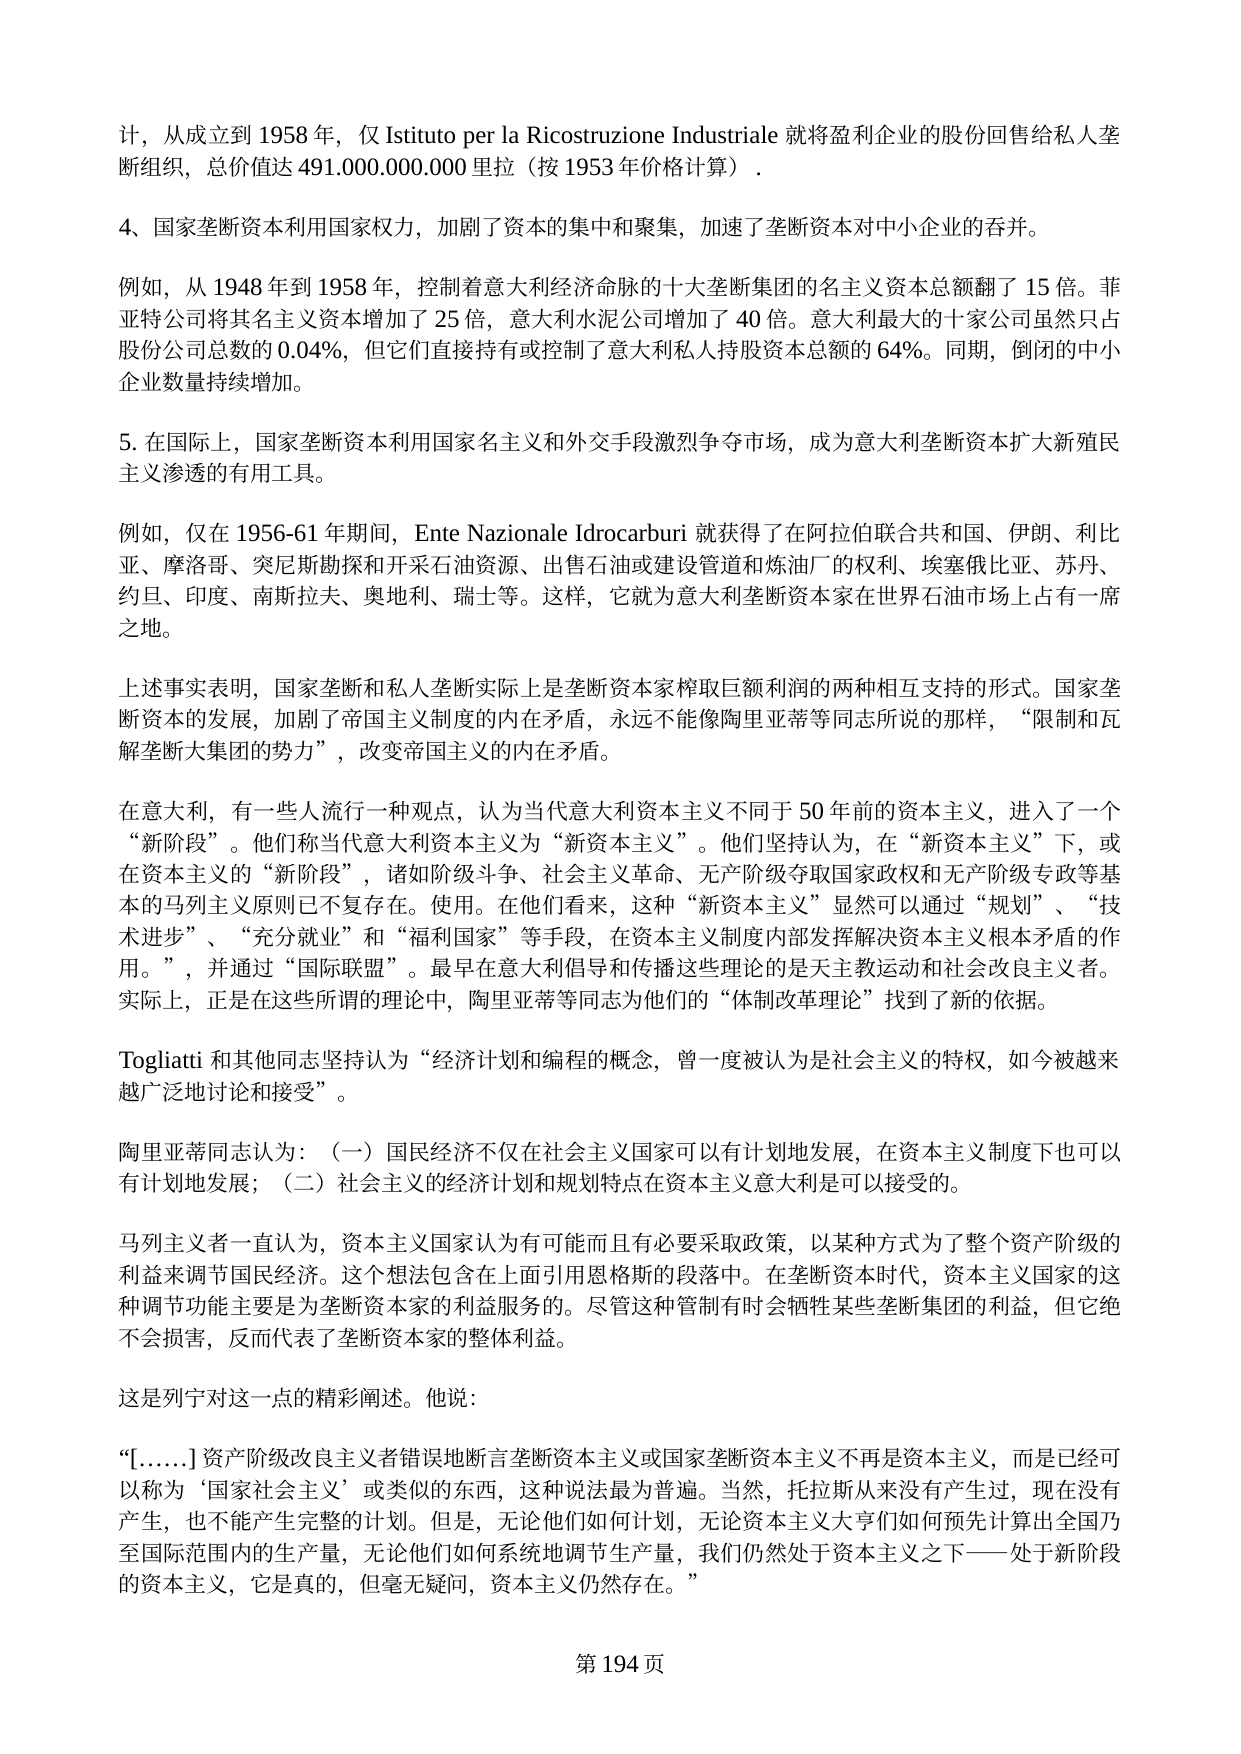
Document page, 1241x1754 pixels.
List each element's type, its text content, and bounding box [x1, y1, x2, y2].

text 5. 在国际上，国家垄断资本利用国家名主义和外交手段激烈争夺市场，成为意大利垄断资本扩大新殖民主义渗透的有用工具。 [118, 425, 1122, 488]
text 4、国家垄断资本利用国家权力，加剧了资本的集中和聚集，加速了垄断资本对中小企业的吞并。 [118, 210, 1122, 242]
text 例如，仅在1956-61年期间，Ente Nazionale Idrocarburi 就获得了在阿拉伯联合共和国、伊朗、利比亚、摩洛哥、突尼斯勘探和开采石油资源、出售石油或建设管道和炼油厂的权利、埃塞俄比亚、苏丹、约旦、印度、南斯拉夫、奥地利、瑞士等。这样，它就为意大利垄断资本家在世界石油市场上占有一席之地。 [118, 517, 1122, 642]
text 计，从成立到1958年，仅Istituto per la Ricostruzione Industriale就将盈利企业的股份回售给私人垄断组织，总价值达491.000.000.000里拉（按1953年价格计算） . [118, 118, 1122, 181]
text 在意大利，有一些人流行一种观点，认为当代意大利资本主义不同于50年前的资本主义，进入了一个“新阶段”。他们称当代意大利资本主义为“新资本主义”。他们坚持认为，在“新资本主义”下，或在资本主义的“新阶段”，诸如阶级斗争、社会主义革命、无产阶级夺取国家政权和无产阶级专政等基本的马列主义原则已不复存在。使用。在他们看来，这种“新资本主义”显然可以通过“规划”、“技术进步”、“充分就业”和“福利国家”等手段，在资本主义制度内部发挥解决资本主义根本矛盾的作用。”，并通过“国际联盟”。最早在意大利倡导和传播这些理论的是天主教运动和社会改良主义者。实际上，正是在这些所谓的理论中，陶里亚蒂等同志为他们的“体制改革理论”找到了新的依据。 [118, 794, 1122, 1014]
text 上述事实表明，国家垄断和私人垄断实际上是垄断资本家榨取巨额利润的两种相互支持的形式。国家垄断资本的发展，加剧了帝国主义制度的内在矛盾，永远不能像陶里亚蒂等同志所说的那样，“限制和瓦解垄断大集团的势力”，改变帝国主义的内在矛盾。 [118, 671, 1122, 766]
text 陶里亚蒂同志认为：（一）国民经济不仅在社会主义国家可以有计划地发展，在资本主义制度下也可以有计划地发展；（二）社会主义的经济计划和规划特点在资本主义意大利是可以接受的。 [118, 1135, 1122, 1198]
text 这是列宁对这一点的精彩阐述。他说： [118, 1381, 1122, 1413]
text 马列主义者一直认为，资本主义国家认为有可能而且有必要采取政策，以某种方式为了整个资产阶级的利益来调节国民经济。这个想法包含在上面引用恩格斯的段落中。在垄断资本时代，资本主义国家的这种调节功能主要是为垄断资本家的利益服务的。尽管这种管制有时会牺牲某些垄断集团的利益，但它绝不会损害，反而代表了垄断资本家的整体利益。 [118, 1227, 1122, 1352]
text 例如，从1948年到1958年，控制着意大利经济命脉的十大垄断集团的名主义资本总额翻了15倍。菲亚特公司将其名主义资本增加了25倍，意大利水泥公司增加了40倍。意大利最大的十家公司虽然只占股份公司总数的0.04%，但它们直接持有或控制了意大利私人持股资本总额的64%。同期，倒闭的中小企业数量持续增加。 [118, 270, 1122, 396]
text Togliatti 和其他同志坚持认为“经济计划和编程的概念，曾一度被认为是社会主义的特权，如今被越来越广泛地讨论和接受”。 [118, 1043, 1122, 1106]
text “[……] 资产阶级改良主义者错误地断言垄断资本主义或国家垄断资本主义不再是资本主义，而是已经可以称为‘国家社会主义’或类似的东西，这种说法最为普遍。当然，托拉斯从来没有产生过，现在没有产生，也不能产生完整的计划。但是，无论他们如何计划，无论资本主义大亨们如何预先计算出全国乃至国际范围内的生产量，无论他们如何系统地调节生产量，我们仍然处于资本主义之下——处于新阶段的资本主义，它是真的，但毫无疑问，资本主义仍然存在。” [118, 1441, 1122, 1599]
